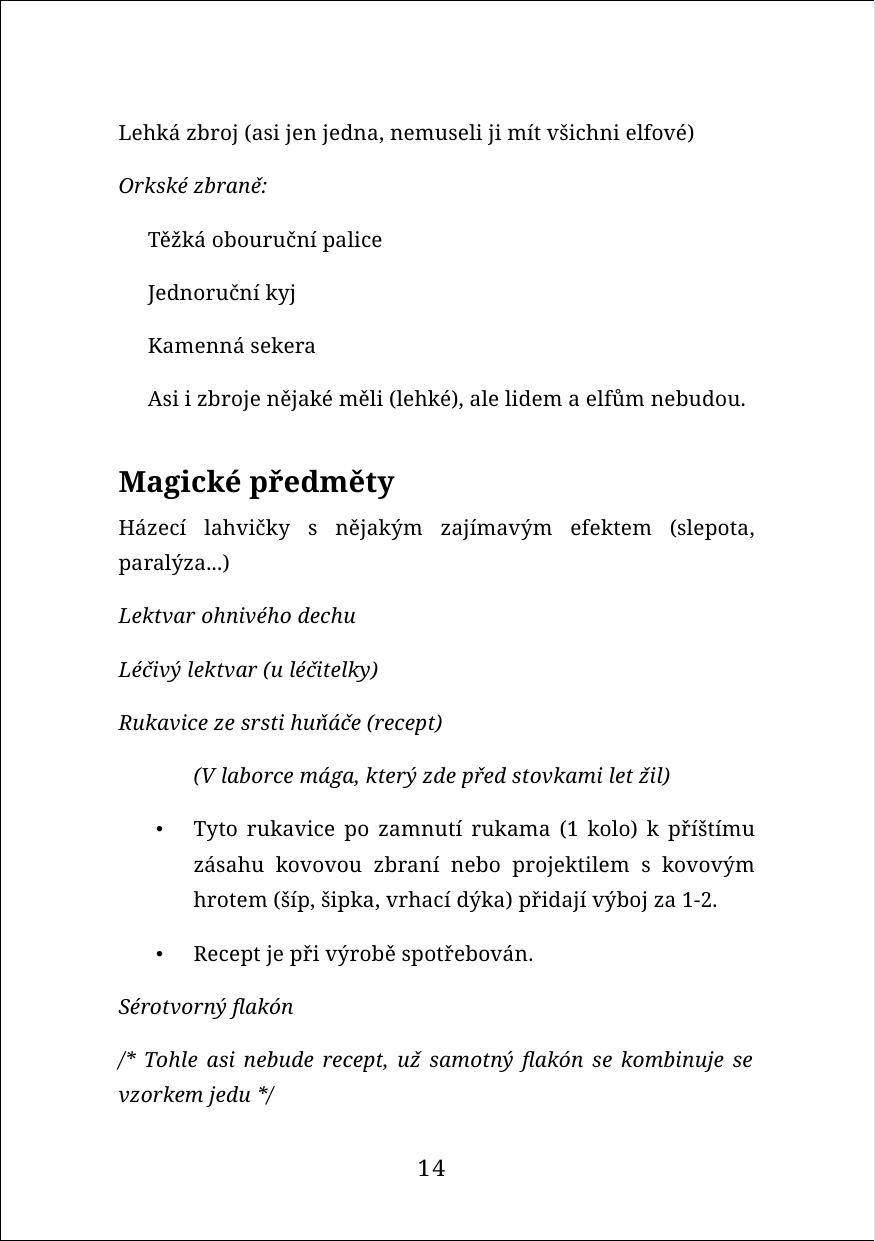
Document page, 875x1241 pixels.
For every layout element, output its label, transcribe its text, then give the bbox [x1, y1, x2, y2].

text Rukavice ze srsti huňáče (recept) [118, 708, 756, 736]
text /* Tohle asi nebude recept, už samotný flakón se kombinuje se vzorkem jedu */ [118, 1045, 756, 1109]
text Léčivý lektvar (u léčitelky) [118, 655, 756, 683]
list Recept je při výrobě spotřebován. [156, 939, 756, 967]
text Orkské zbraně: [118, 171, 756, 200]
text Lektvar ohnivého dechu [118, 601, 756, 630]
subtitle Magické předměty [118, 461, 756, 501]
text Kamenná sekera [118, 331, 756, 359]
text Asi i zbroje nějaké měli (lehké), ale lidem a elfům nebudou. [118, 384, 756, 413]
list Tyto rukavice po zamnutí rukama (1 kolo) k příštímu zásahu kovovou zbraní nebo projektilem s kovovým hrotem (šíp, šipka, vrhací dýka) přidají výboj za 1-2. [156, 814, 756, 914]
text Lehká zbroj (asi jen jedna, nemuseli ji mít všichni elfové) [118, 118, 756, 147]
text Házecí lahvičky s nějakým zajímavým efektem (slepota, paralýza...) [118, 513, 756, 577]
text Jednoruční kyj [118, 278, 756, 306]
list (V laborce mága, který zde před stovkami let žil) [156, 761, 756, 789]
text Sérotvorný flakón [118, 992, 756, 1020]
text Těžká obouruční palice [118, 225, 756, 253]
